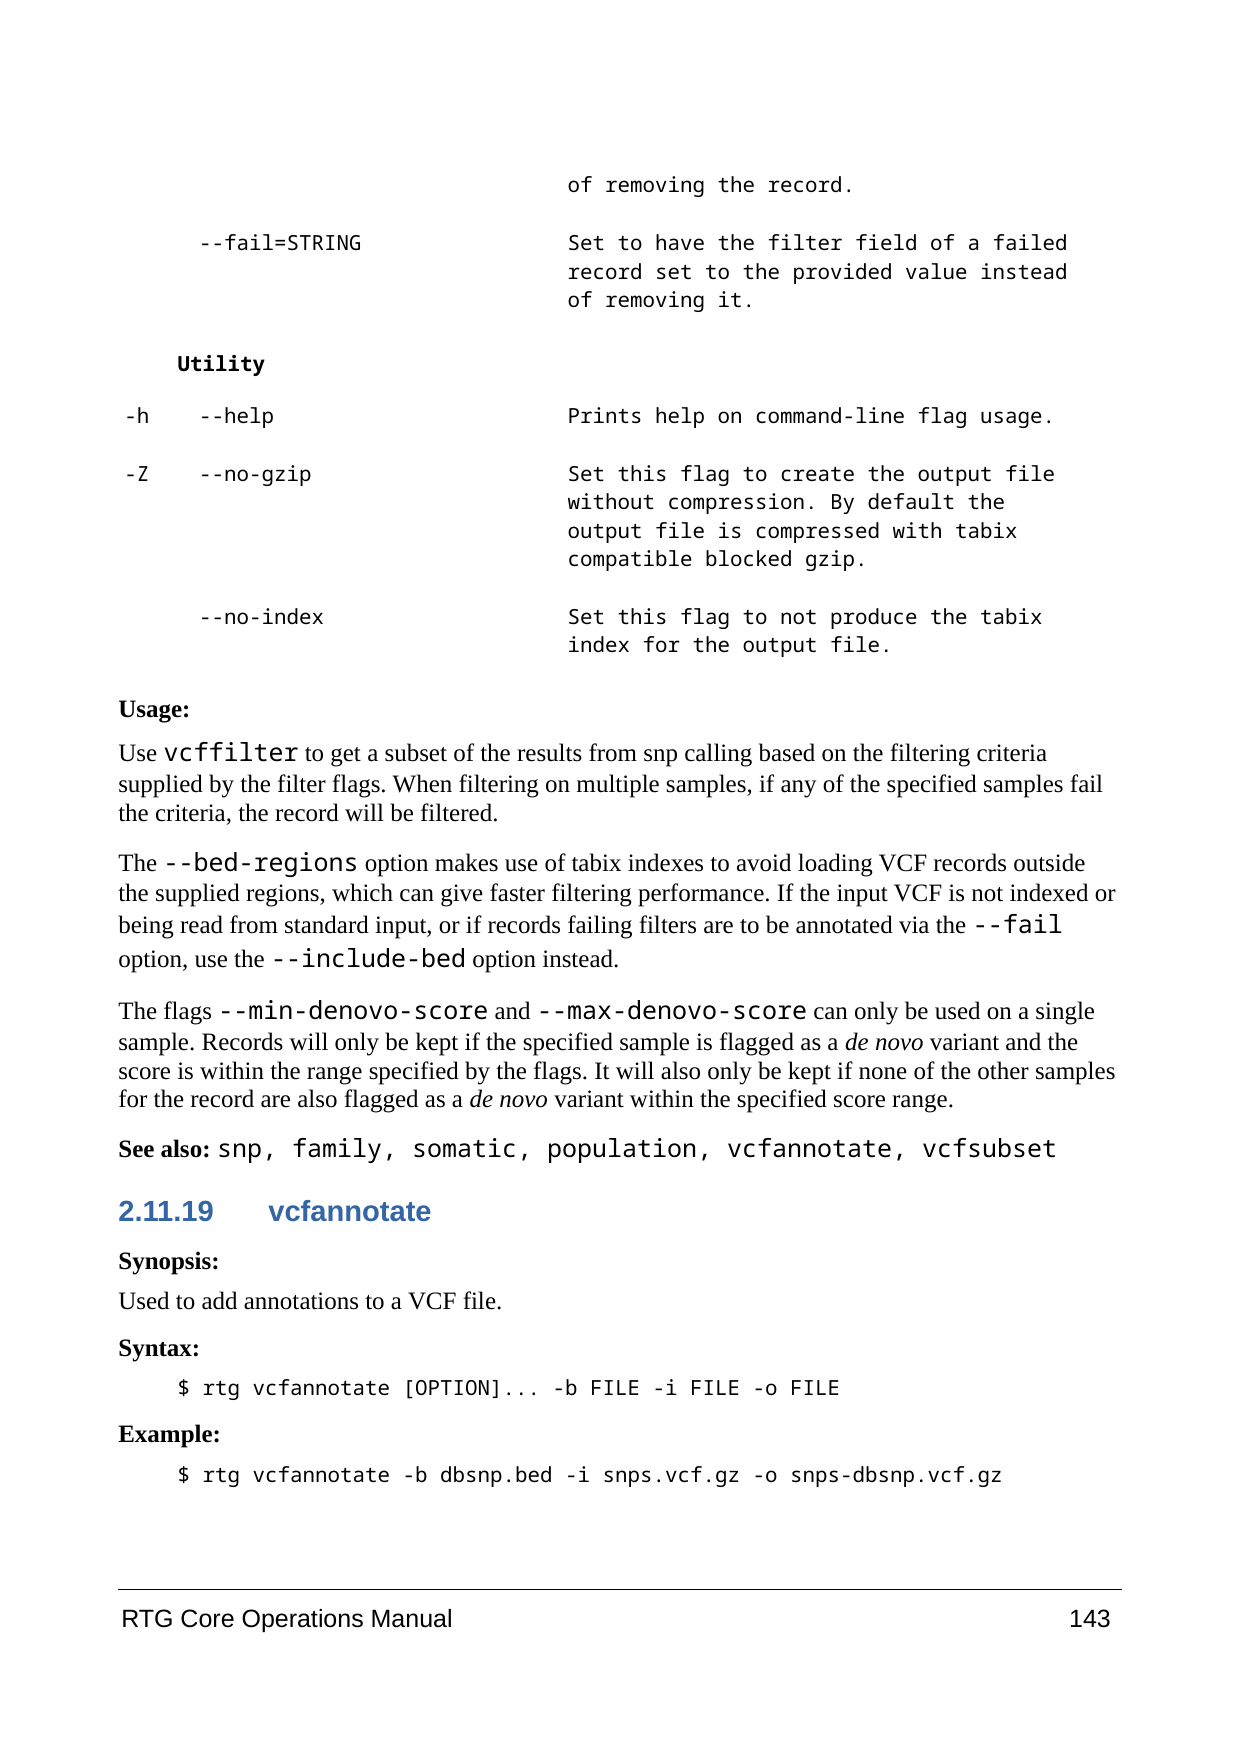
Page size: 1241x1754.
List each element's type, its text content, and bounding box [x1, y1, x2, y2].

text Use vcffilter to get a subset of the results from snp calling based on the filtering criteria supplied by the filter flags. When filtering on multiple samples, if any of the specified samples fail the criteria, the record will be filtered. [118, 735, 1122, 827]
table_cell [118, 217, 193, 331]
text Used to add annotations to a VCF file. [118, 1286, 1122, 1315]
table_header [118, 159, 193, 217]
table_header [193, 159, 561, 217]
table_cell --fail=STRING [193, 217, 561, 331]
table_header of removing the record. [561, 159, 1093, 217]
subtitle Synopsis: [118, 1246, 1122, 1274]
text See also: snp, family, somatic, population, vcfannotate, vcfsubset [118, 1131, 1122, 1165]
subtitle Syntax: [118, 1333, 1122, 1361]
text $ rtg vcfannotate [OPTION]... -b FILE -i FILE -o FILE [177, 1373, 1122, 1402]
text Utility [177, 349, 1122, 377]
subtitle Example: [118, 1419, 1122, 1448]
table_cell Set this flag to create the output file without compression. By default the output file is compressed with tabix compatible blocked gzip. [561, 447, 1093, 590]
table_cell Set this flag to not produce the tabix index for the output file. [561, 590, 1093, 677]
table_cell -Z [118, 447, 193, 590]
table_cell [118, 590, 193, 677]
table_cell Set to have the filter field of a failed record set to the provided value instead of removing it. [561, 217, 1093, 331]
table_header Prints help on command-line flag usage. [561, 389, 1093, 447]
text The flags --min-denovo-score and --max-denovo-score can only be used on a single sample. Records will only be kept if the specified sample is flagged as a de novo variant and the score is within the range specified by the flags. It will also only be kept if none of the other samples for the record are also flagged as a de novo variant within the specified score range. [118, 993, 1122, 1113]
table_cell --no-index [193, 590, 561, 677]
text The --bed-regions option makes use of tabix indexes to avoid loading VCF records outside the supplied regions, which can give faster filtering performance. If the input VCF is not indexed or being read from standard input, or if records failing filters are to be annotated via the --fail option, use the --include-bed option instead. [118, 844, 1122, 975]
subtitle vcfannotate [118, 1194, 1122, 1228]
table_header --help [193, 389, 561, 447]
subtitle Usage: [118, 694, 1122, 723]
table_cell --no-gzip [193, 447, 561, 590]
table_header -h [118, 389, 193, 447]
text $ rtg vcfannotate -b dbsnp.bed -i snps.vcf.gz -o snps-dbsnp.vcf.gz [177, 1460, 1122, 1488]
